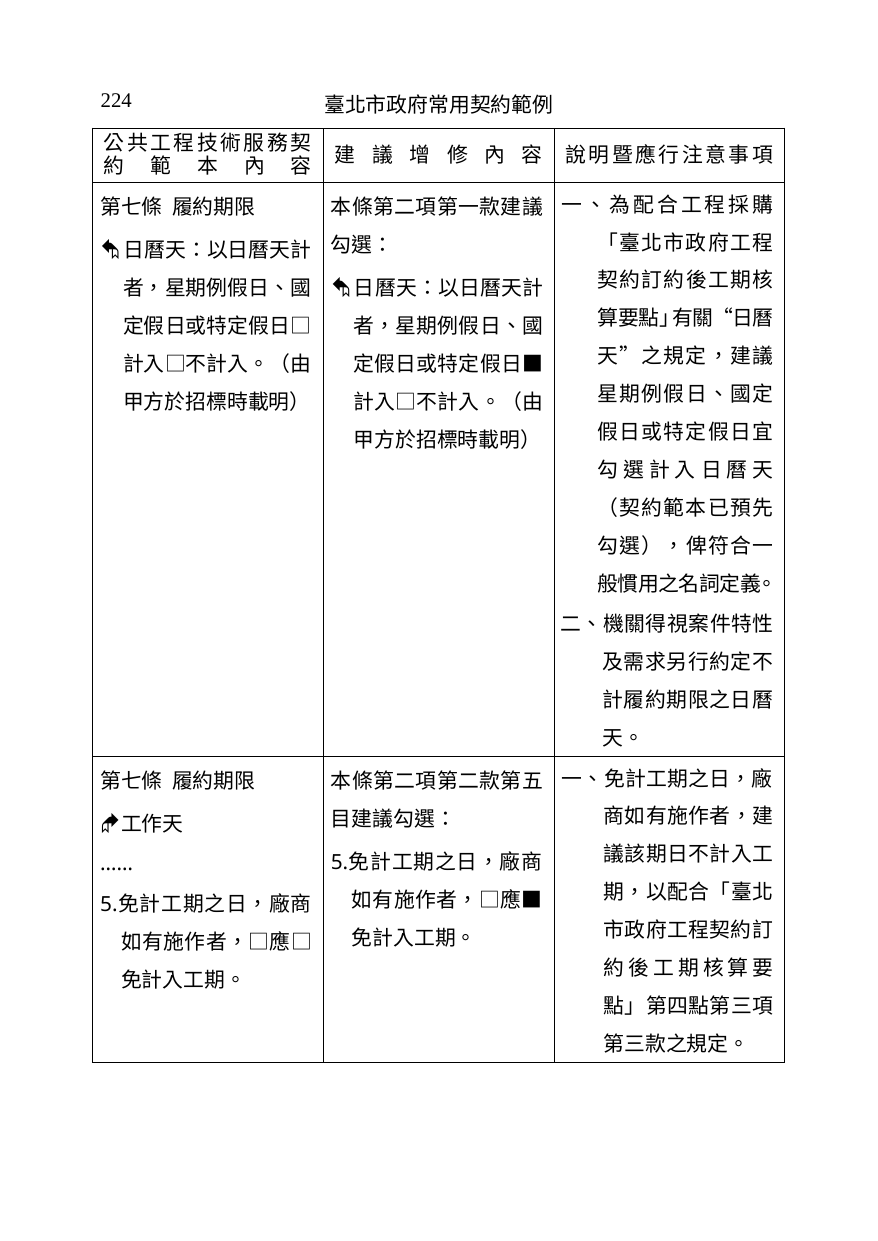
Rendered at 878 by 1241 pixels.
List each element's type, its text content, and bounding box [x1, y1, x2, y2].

table_header 公共工程技術服務契約範本內容 [93, 129, 323, 182]
table_cell 第七條 履約期限 工作天 …… 5.免計工期之日，廠商如有施作者，□應□免計入工期。 [93, 757, 323, 1062]
table_cell 一、免計工期之日，廠商如有施作者，建議該期日不計入工期，以配合「臺北市政府工程契約訂約後工期核算要點」第四點第三項第三款之規定。 [555, 757, 784, 1062]
table_cell 本條第二項第二款第五目建議勾選： 5.免計工期之日，廠商如有施作者，□應■免計入工期。 [324, 757, 554, 1062]
table_header 說明暨應行注意事項 [555, 129, 784, 182]
table_cell 一、為配合工程採購「臺北市政府工程契約訂約後工期核算要點」有關“日曆天”之規定，建議星期例假日、國定假日或特定假日宜勾選計入日曆天（契約範本已預先勾選），俾符合一般慣用之名詞定義。 二、機關得視案件特性及需求另行約定不計履約期限之日曆天。 [555, 183, 784, 756]
table_header 建議增修內容 [324, 129, 554, 182]
table_cell 本條第二項第一款建議勾選： 日曆天：以日曆天計者，星期例假日、國定假日或特定假日■計入□不計入。（由甲方於招標時載明） [324, 183, 554, 756]
table_cell 第七條 履約期限 日曆天：以日曆天計者，星期例假日、國定假日或特定假日□計入□不計入。（由甲方於招標時載明） [93, 183, 323, 756]
